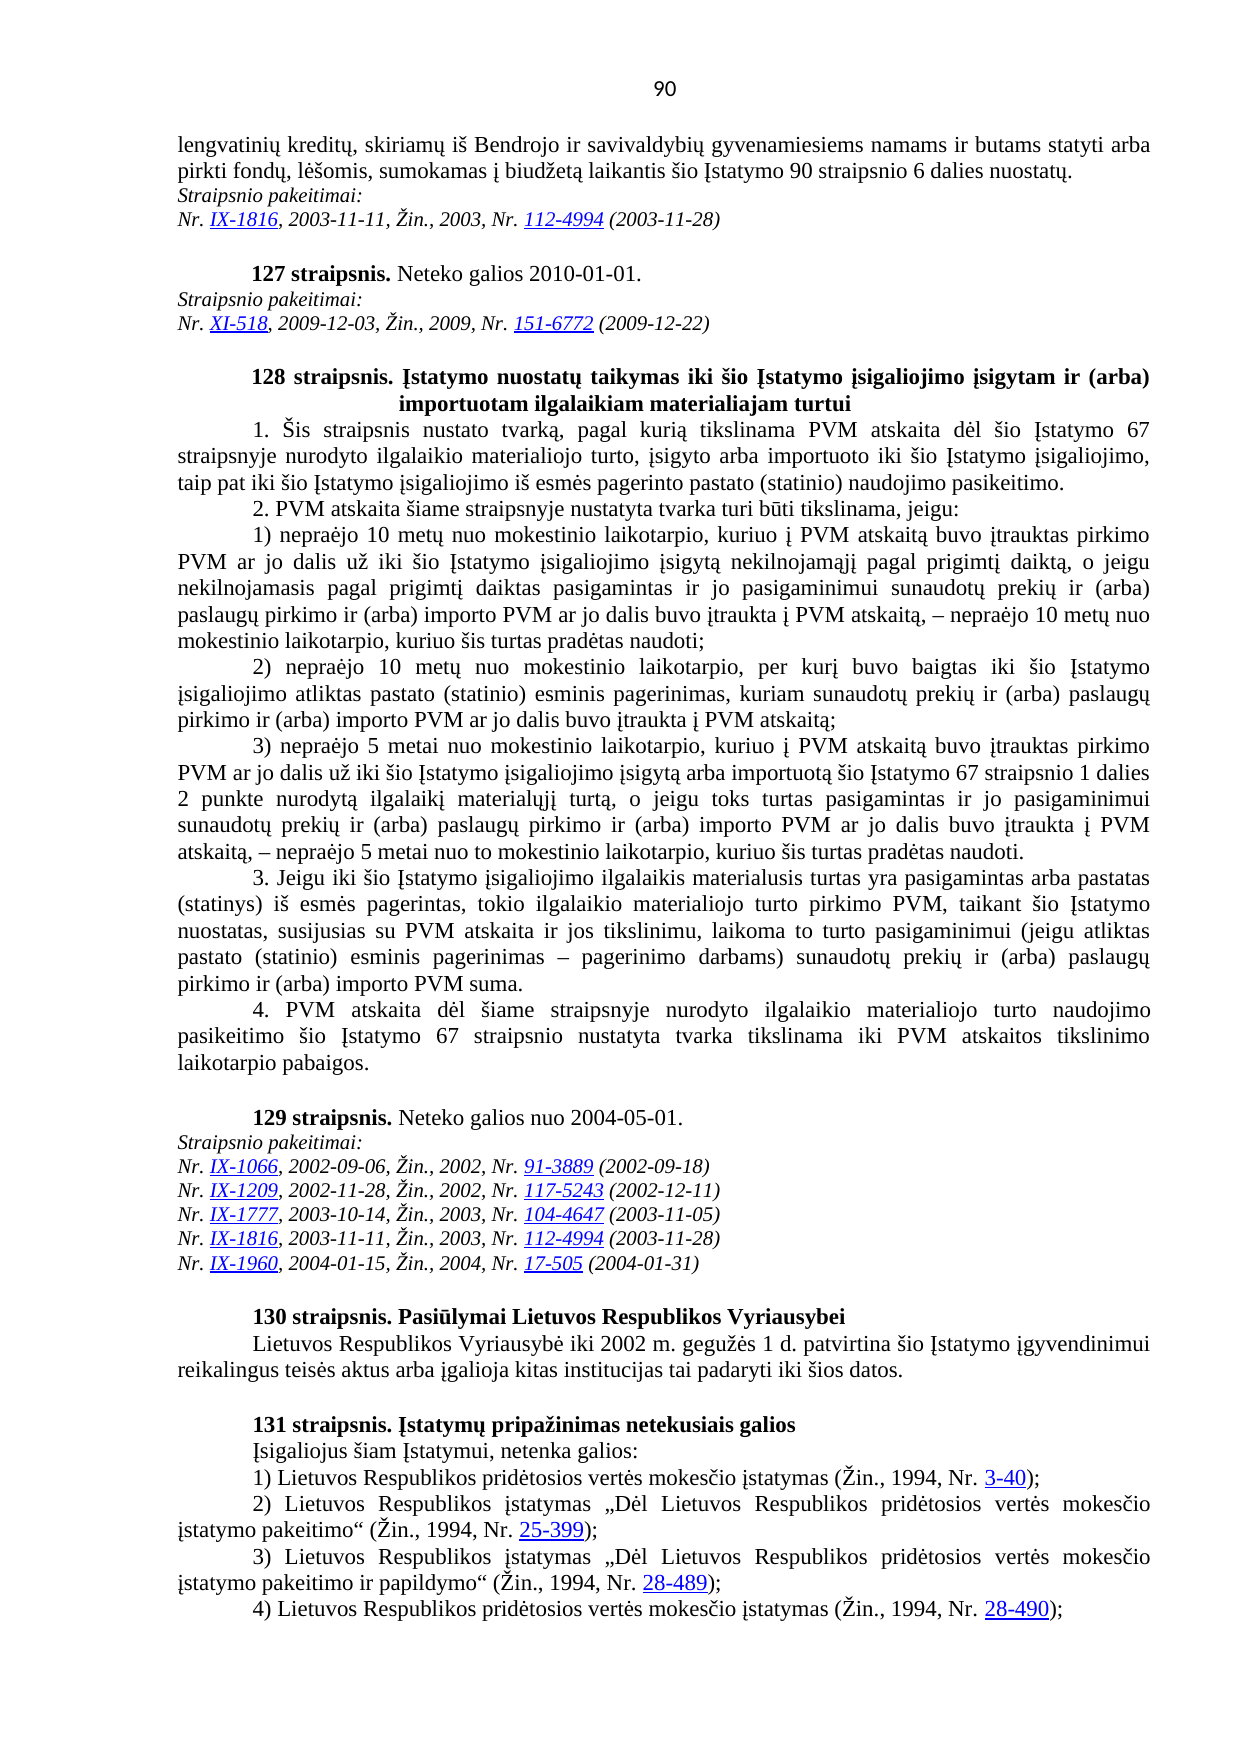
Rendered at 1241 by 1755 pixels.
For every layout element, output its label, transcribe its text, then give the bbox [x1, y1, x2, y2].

text Nr. IX-1066, 2002-09-06, Žin., 2002, Nr. 91-3889 (2002-09-18) [177, 1154, 1152, 1178]
text Lietuvos Respublikos Vyriausybė iki 2002 m. gegužės 1 d. patvirtina šio Įstatymo įgyvendinimui reikalingus teisės aktus arba įgalioja kitas institucijas tai padaryti iki šios datos. [177, 1329, 1152, 1382]
text Nr. IX-1209, 2002-11-28, Žin., 2002, Nr. 117-5243 (2002-12-11) [177, 1178, 1152, 1202]
text lengvatinių kreditų, skiriamų iš Bendrojo ir savivaldybių gyvenamiesiems namams ir butams statyti arba pirkti fondų, lėšomis, sumokamas į biudžetą laikantis šio Įstatymo 90 straipsnio 6 dalies nuostatų. [177, 131, 1152, 183]
text Nr. XI-518, 2009-12-03, Žin., 2009, Nr. 151-6772 (2009-12-22) [177, 311, 1152, 335]
text 3) nepraėjo 5 metai nuo mokestinio laikotarpio, kuriuo į PVM atskaitą buvo įtrauktas pirkimo PVM ar jo dalis už iki šio Įstatymo įsigaliojimo įsigytą arba importuotą šio Įstatymo 67 straipsnio 1 dalies 2 punkte nurodytą ilgalaikį materialųjį turtą, o jeigu toks turtas pasigamintas ir jo pasigaminimui sunaudotų prekių ir (arba) paslaugų pirkimo ir (arba) importo PVM ar jo dalis buvo įtraukta į PVM atskaitą, – nepraėjo 5 metai nuo to mokestinio laikotarpio, kuriuo šis turtas pradėtas naudoti. [177, 732, 1152, 864]
text Straipsnio pakeitimai: [177, 183, 1152, 207]
text 3) Lietuvos Respublikos įstatymas „Dėl Lietuvos Respublikos pridėtosios vertės mokesčio įstatymo pakeitimo ir papildymo“ (Žin., 1994, Nr. 28-489); [177, 1543, 1152, 1596]
text Straipsnio pakeitimai: [177, 287, 1152, 311]
text 2) Lietuvos Respublikos įstatymas „Dėl Lietuvos Respublikos pridėtosios vertės mokesčio įstatymo pakeitimo“ (Žin., 1994, Nr. 25-399); [177, 1490, 1152, 1543]
text Įsigaliojus šiam Įstatymui, netenka galios: [177, 1437, 1152, 1464]
text 2. PVM atskaita šiame straipsnyje nustatyta tvarka turi būti tikslinama, jeigu: [177, 495, 1152, 522]
text 129 straipsnis. Neteko galios nuo 2004-05-01. [177, 1104, 1152, 1130]
text 4) Lietuvos Respublikos pridėtosios vertės mokesčio įstatymas (Žin., 1994, Nr. 28-490); [177, 1596, 1152, 1622]
text 3. Jeigu iki šio Įstatymo įsigaliojimo ilgalaikis materialusis turtas yra pasigamintas arba pastatas (statinys) iš esmės pagerintas, tokio ilgalaikio materialiojo turto pirkimo PVM, taikant šio Įstatymo nuostatas, susijusias su PVM atskaita ir jos tikslinimu, laikoma to turto pasigaminimui (jeigu atliktas pastato (statinio) esminis pagerinimas – pagerinimo darbams) sunaudotų prekių ir (arba) paslaugų pirkimo ir (arba) importo PVM suma. [177, 864, 1152, 996]
text Straipsnio pakeitimai: [177, 1130, 1152, 1154]
text Nr. IX-1816, 2003-11-11, Žin., 2003, Nr. 112-4994 (2003-11-28) [177, 1226, 1152, 1250]
text Nr. IX-1777, 2003-10-14, Žin., 2003, Nr. 104-4647 (2003-11-05) [177, 1202, 1152, 1226]
text Nr. IX-1816, 2003-11-11, Žin., 2003, Nr. 112-4994 (2003-11-28) [177, 207, 1152, 231]
text 128 straipsnis. Įstatymo nuostatų taikymas iki šio Įstatymo įsigaliojimo įsigytam ir (arba) importuotam ilgalaikiam materialiajam turtui [251, 363, 1152, 416]
text 130 straipsnis. Pasiūlymai Lietuvos Respublikos Vyriausybei [177, 1303, 1152, 1329]
text 127 straipsnis. Neteko galios 2010-01-01. [177, 260, 1152, 287]
text 1. Šis straipsnis nustato tvarką, pagal kurią tikslinama PVM atskaita dėl šio Įstatymo 67 straipsnyje nurodyto ilgalaikio materialiojo turto, įsigyto arba importuoto iki šio Įstatymo įsigaliojimo, taip pat iki šio Įstatymo įsigaliojimo iš esmės pagerinto pastato (statinio) naudojimo pasikeitimo. [177, 416, 1152, 495]
text 2) nepraėjo 10 metų nuo mokestinio laikotarpio, per kurį buvo baigtas iki šio Įstatymo įsigaliojimo atliktas pastato (statinio) esminis pagerinimas, kuriam sunaudotų prekių ir (arba) paslaugų pirkimo ir (arba) importo PVM ar jo dalis buvo įtraukta į PVM atskaitą; [177, 653, 1152, 732]
text 1) nepraėjo 10 metų nuo mokestinio laikotarpio, kuriuo į PVM atskaitą buvo įtrauktas pirkimo PVM ar jo dalis už iki šio Įstatymo įsigaliojimo įsigytą nekilnojamąjį pagal prigimtį daiktą, o jeigu nekilnojamasis pagal prigimtį daiktas pasigamintas ir jo pasigaminimui sunaudotų prekių ir (arba) paslaugų pirkimo ir (arba) importo PVM ar jo dalis buvo įtraukta į PVM atskaitą, – nepraėjo 10 metų nuo mokestinio laikotarpio, kuriuo šis turtas pradėtas naudoti; [177, 522, 1152, 653]
text Nr. IX-1960, 2004-01-15, Žin., 2004, Nr. 17-505 (2004-01-31) [177, 1250, 1152, 1274]
text 4. PVM atskaita dėl šiame straipsnyje nurodyto ilgalaikio materialiojo turto naudojimo pasikeitimo šio Įstatymo 67 straipsnio nustatyta tvarka tikslinama iki PVM atskaitos tikslinimo laikotarpio pabaigos. [177, 996, 1152, 1075]
text 131 straipsnis. Įstatymų pripažinimas netekusiais galios [177, 1411, 1152, 1437]
text 1) Lietuvos Respublikos pridėtosios vertės mokesčio įstatymas (Žin., 1994, Nr. 3-40); [177, 1464, 1152, 1490]
